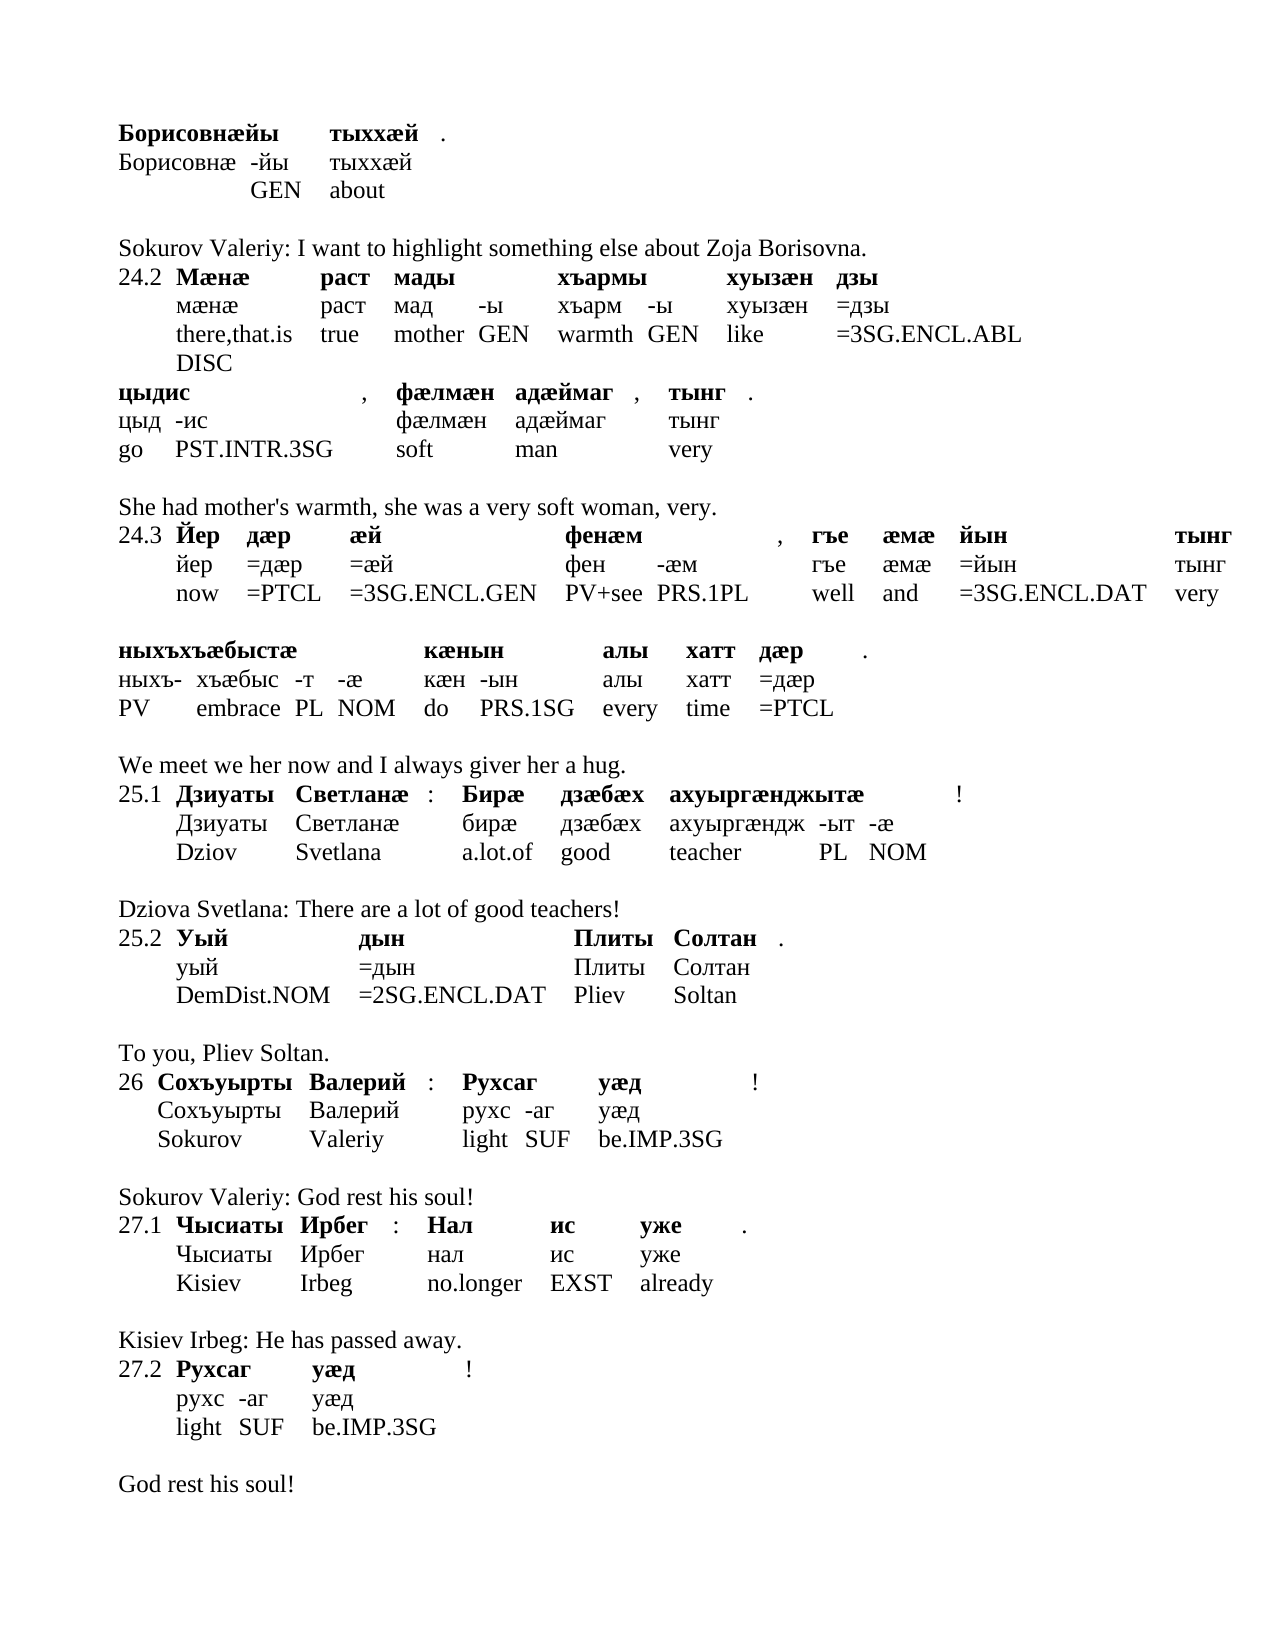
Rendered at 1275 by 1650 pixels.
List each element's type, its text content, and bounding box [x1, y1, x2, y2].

text нал [427, 1239, 522, 1268]
text -ы [647, 291, 699, 319]
text хуызæн [726, 262, 822, 291]
text PRS.1SG [479, 693, 575, 722]
text мæнæ [176, 291, 292, 319]
text ис [550, 1211, 626, 1239]
text =йын [959, 549, 1147, 578]
text do [423, 693, 466, 722]
text Плиты [574, 952, 646, 981]
text 25.2 [118, 923, 162, 952]
text -т [294, 664, 324, 693]
text , [633, 377, 654, 406]
text Борисовнæйы [118, 118, 316, 147]
text man [515, 434, 606, 463]
text very [668, 434, 720, 463]
text =дзы [836, 291, 1022, 319]
text рухс [176, 1383, 224, 1412]
text We meet we her now and I always giver her a hug. [118, 751, 1249, 779]
text God rest his soul! [118, 1469, 1249, 1498]
text уæд [312, 1383, 437, 1412]
text цыдис [118, 377, 347, 406]
text хъармы [557, 262, 713, 291]
text no.longer [427, 1268, 522, 1297]
text already [640, 1268, 714, 1297]
text =дæр [246, 549, 322, 578]
text mother [393, 319, 464, 348]
text ! [464, 1354, 486, 1383]
text PV [118, 693, 182, 722]
text ныхъхъæбыстæ [118, 636, 410, 664]
text : [427, 779, 448, 808]
text -æ [869, 808, 927, 837]
text SUF [524, 1124, 570, 1153]
text фæлмæн [396, 406, 487, 434]
text -аг [238, 1383, 284, 1412]
text true [320, 319, 366, 348]
text -йы [250, 147, 302, 176]
text Йер [176, 521, 233, 549]
text уæд [598, 1096, 723, 1124]
text Рухсаг [462, 1067, 584, 1096]
text DISC [176, 348, 306, 377]
text 25.1 [118, 779, 162, 808]
text мад [393, 291, 464, 319]
text фен [565, 549, 643, 578]
text фæлмæн [396, 377, 501, 406]
text about [329, 176, 412, 204]
text light [462, 1124, 511, 1153]
text =дæр [759, 664, 834, 693]
text Солтан [673, 952, 750, 981]
text дæр [759, 636, 848, 664]
text гъе [812, 549, 855, 578]
text PST.INTR.3SG [175, 434, 333, 463]
text ахуыргæнджытæ [669, 779, 941, 808]
text , [361, 377, 382, 406]
text хъарм [557, 291, 634, 319]
text Борисовнæ [118, 147, 236, 176]
text гъе [812, 521, 868, 549]
text , [777, 521, 798, 549]
text . [862, 636, 883, 664]
text тынг [1174, 549, 1226, 578]
text Sokurov Valeriy: God rest his soul! [118, 1182, 1249, 1211]
text there,that.is [176, 319, 292, 348]
text ! [955, 779, 976, 808]
text уже [640, 1239, 714, 1268]
text ныхъ- [118, 664, 182, 693]
text be.IMP.3SG [598, 1124, 723, 1153]
text Солтан [673, 923, 764, 952]
text teacher [669, 837, 805, 866]
text Нал [427, 1211, 536, 1239]
text . [440, 118, 461, 147]
text SUF [238, 1412, 284, 1441]
text well [812, 578, 855, 607]
text DemDist.NOM [176, 981, 331, 1009]
text 26 [118, 1067, 143, 1096]
text Kisiev [176, 1268, 272, 1297]
text алы [602, 636, 672, 664]
text embrace [196, 693, 281, 722]
text кæн [423, 664, 466, 693]
text now [176, 578, 219, 607]
text тыххæй [329, 147, 412, 176]
text кæнын [423, 636, 589, 664]
text 27.1 [118, 1211, 162, 1239]
text уæд [598, 1067, 737, 1096]
text уæд [312, 1354, 451, 1383]
text warmth [557, 319, 634, 348]
text Valeriy [309, 1124, 399, 1153]
text Ирбег [300, 1239, 364, 1268]
text =дын [358, 952, 546, 981]
text хатт [686, 636, 745, 664]
text дзæбæх [560, 808, 642, 837]
text Уый [176, 923, 344, 952]
text : [427, 1067, 448, 1096]
text good [560, 837, 642, 866]
text NOM [869, 837, 927, 866]
text GEN [478, 319, 529, 348]
text Валерий [309, 1096, 399, 1124]
text раст [320, 262, 380, 291]
text like [726, 319, 808, 348]
text Сохъуырты [157, 1096, 281, 1124]
text тынг [1174, 521, 1240, 549]
text =2SG.ENCL.DAT [358, 981, 546, 1009]
text light [176, 1412, 224, 1441]
text бирæ [462, 808, 533, 837]
text very [1174, 578, 1226, 607]
text Чысиаты [176, 1239, 272, 1268]
text ! [751, 1067, 772, 1096]
text PL [294, 693, 324, 722]
text дзы [836, 262, 1036, 291]
text æмæ [882, 521, 945, 549]
text =PTCL [246, 578, 322, 607]
text -ын [479, 664, 575, 693]
text Чысиаты [176, 1211, 286, 1239]
text æй [349, 521, 551, 549]
text a.lot.of [462, 837, 533, 866]
text рухс [462, 1096, 511, 1124]
text PL [819, 837, 855, 866]
text Kisiev Irbeg: He has passed away. [118, 1326, 1249, 1354]
text Dziova Svetlana: There are a lot of good teachers! [118, 894, 1249, 923]
text ис [550, 1239, 612, 1268]
text Pliev [574, 981, 646, 1009]
text Sokurov [157, 1124, 281, 1153]
text -æ [337, 664, 396, 693]
text every [602, 693, 658, 722]
text Светланæ [295, 779, 413, 808]
text She had mother's warmth, she was a very soft woman, very. [118, 492, 1249, 521]
text GEN [250, 176, 302, 204]
text . [778, 923, 799, 952]
text Irbeg [300, 1268, 364, 1297]
text Светланæ [295, 808, 399, 837]
text =æй [349, 549, 537, 578]
text GEN [647, 319, 699, 348]
text мады [393, 262, 543, 291]
text адæймаг [515, 406, 606, 434]
text =PTCL [759, 693, 834, 722]
text soft [396, 434, 487, 463]
text : [392, 1211, 413, 1239]
text . [747, 377, 768, 406]
text Плиты [574, 923, 659, 952]
text NOM [337, 693, 396, 722]
text =3SG.ENCL.GEN [349, 578, 537, 607]
text йер [176, 549, 219, 578]
text Мæнæ [176, 262, 306, 291]
text ахуыргæндж [669, 808, 805, 837]
text адæймаг [515, 377, 620, 406]
text тынг [668, 377, 734, 406]
text To you, Pliev Soltan. [118, 1038, 1249, 1067]
text Бирæ [462, 779, 547, 808]
text PV+see [565, 578, 643, 607]
text Дзиуаты [176, 779, 281, 808]
text go [118, 434, 161, 463]
text Валерий [309, 1067, 413, 1096]
text хъæбыс [196, 664, 281, 693]
text Рухсаг [176, 1354, 298, 1383]
text PRS.1PL [657, 578, 749, 607]
text Soltan [673, 981, 750, 1009]
text дын [358, 923, 560, 952]
text алы [602, 664, 658, 693]
text -ис [175, 406, 333, 434]
text =3SG.ENCL.DAT [959, 578, 1147, 607]
text йын [959, 521, 1161, 549]
text -аг [524, 1096, 570, 1124]
text Сохъуырты [157, 1067, 295, 1096]
text 24.2 [118, 262, 162, 291]
text уый [176, 952, 331, 981]
text дзæбæх [560, 779, 655, 808]
text Svetlana [295, 837, 399, 866]
text тыххæй [329, 118, 426, 147]
text -ыт [819, 808, 855, 837]
text хатт [686, 664, 731, 693]
text . [741, 1211, 762, 1239]
text раст [320, 291, 366, 319]
text Дзиуаты [176, 808, 267, 837]
text time [686, 693, 731, 722]
text -ы [478, 291, 529, 319]
text 27.2 [118, 1354, 162, 1383]
text æмæ [882, 549, 932, 578]
text EXST [550, 1268, 612, 1297]
text тынг [668, 406, 720, 434]
text and [882, 578, 932, 607]
text дæр [246, 521, 336, 549]
text Sokurov Valeriy: I want to highlight something else about Zoja Borisovna. [118, 233, 1249, 262]
text фенæм [565, 521, 763, 549]
text Ирбег [300, 1211, 378, 1239]
text Dziov [176, 837, 267, 866]
text 24.3 [118, 521, 162, 549]
text хуызæн [726, 291, 808, 319]
text уже [640, 1211, 727, 1239]
text цыд [118, 406, 161, 434]
text be.IMP.3SG [312, 1412, 437, 1441]
text -æм [657, 549, 749, 578]
text =3SG.ENCL.ABL [836, 319, 1022, 348]
